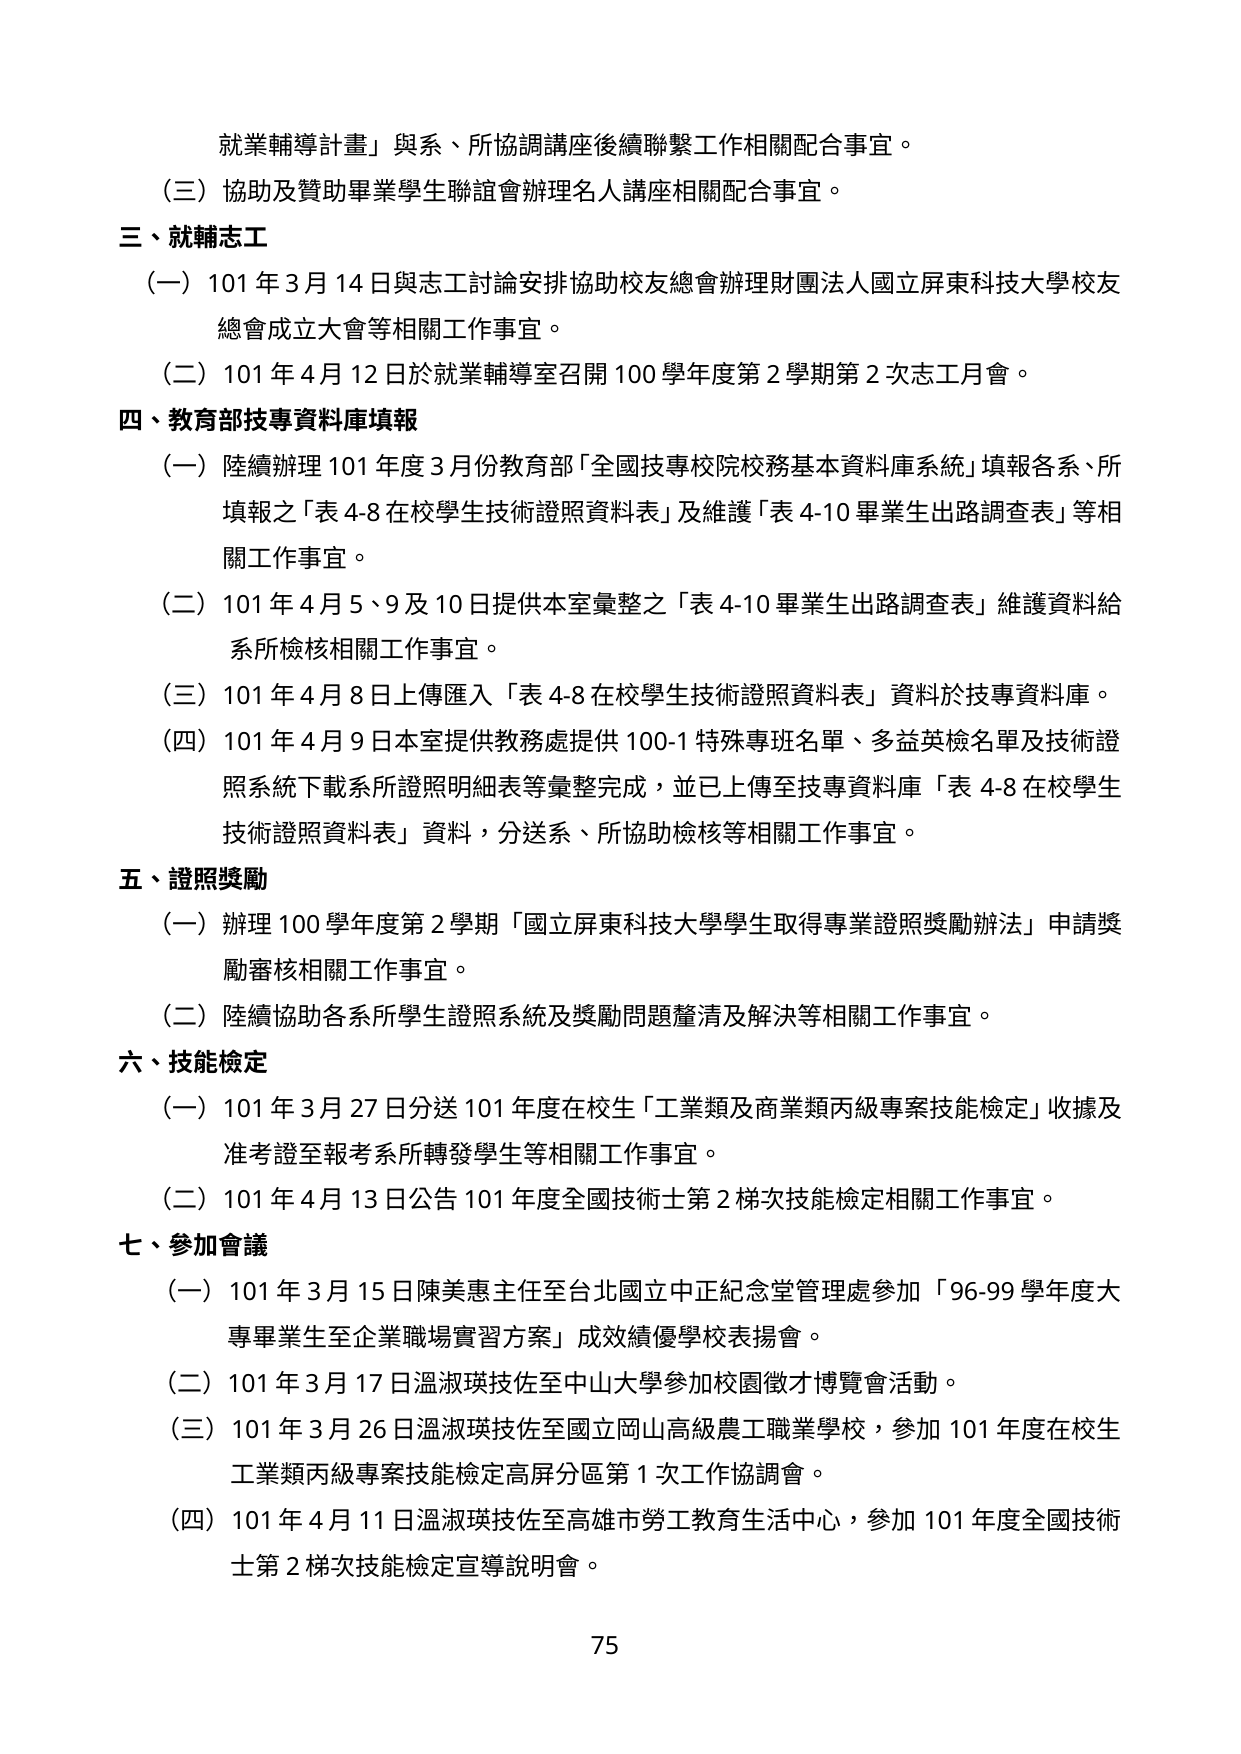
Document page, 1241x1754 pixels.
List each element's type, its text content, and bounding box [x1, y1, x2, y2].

text （四）101年4月9日本室提供教務處提供100-1特殊專班名單、多益英檢名單及技術證照系統下載系所證照明細表等彙整完成，並已上傳至技專資料庫「表4-8在校學生技術證照資料表」資料，分送系、所協助檢核等相關工作事宜。 [147, 714, 1122, 851]
text 就業輔導計畫」與系、所協調講座後續聯繫工作相關配合事宜。 [147, 118, 1122, 164]
text （二）101年4月5、9及10日提供本室彙整之「表4-10畢業生出路調查表」維護資料給系所檢核相關工作事宜。 [147, 576, 1122, 668]
text （三）協助及贊助畢業學生聯誼會辦理名人講座相關配合事宜。 [147, 164, 1122, 210]
text （三）101年4月8日上傳匯入「表4-8在校學生技術證照資料表」資料於技專資料庫。 [147, 668, 1122, 714]
text （三）101年3月26日溫淑瑛技佐至國立岡山高級農工職業學校，參加101年度在校生工業類丙級專案技能檢定高屏分區第1次工作協調會。 [156, 1401, 1122, 1493]
text （一）辦理100學年度第2學期「國立屏東科技大學學生取得專業證照獎勵辦法」申請獎勵審核相關工作事宜。 [147, 897, 1122, 989]
text （二）101年3月17日溫淑瑛技佐至中山大學參加校園徵才博覽會活動。 [152, 1356, 1122, 1401]
text 五、證照獎勵 [118, 851, 1122, 897]
text （一）101年3月15日陳美惠主任至台北國立中正紀念堂管理處參加「96-99學年度大專畢業生至企業職場實習方案」成效績優學校表揚會。 [152, 1264, 1122, 1356]
text （一）陸續辦理101年度3月份教育部「全國技專校院校務基本資料庫系統」填報各系、所填報之「表4-8在校學生技術證照資料表」及維護「表4-10畢業生出路調查表」等相關工作事宜。 [147, 439, 1122, 576]
text （二）101年4月12日於就業輔導室召開100學年度第2學期第2次志工月會。 [147, 347, 1122, 393]
text （一）101年3月14日與志工討論安排協助校友總會辦理財團法人國立屏東科技大學校友總會成立大會等相關工作事宜。 [118, 256, 1122, 347]
text （四）101年4月11日溫淑瑛技佐至高雄市勞工教育生活中心，參加101年度全國技術士第2梯次技能檢定宣導說明會。 [156, 1493, 1122, 1585]
text 四、教育部技專資料庫填報 [118, 393, 1122, 439]
text （二）101年4月13日公告101年度全國技術士第2梯次技能檢定相關工作事宜。 [147, 1172, 1122, 1218]
text 三、就輔志工 [118, 210, 1122, 256]
text （一）101年3月27日分送101年度在校生「工業類及商業類丙級專案技能檢定」收據及准考證至報考系所轉發學生等相關工作事宜。 [147, 1081, 1122, 1172]
text 六、技能檢定 [118, 1035, 1122, 1081]
text （二）陸續協助各系所學生證照系統及獎勵問題釐清及解決等相關工作事宜。 [147, 989, 1122, 1035]
text 七、參加會議 [118, 1218, 1122, 1264]
